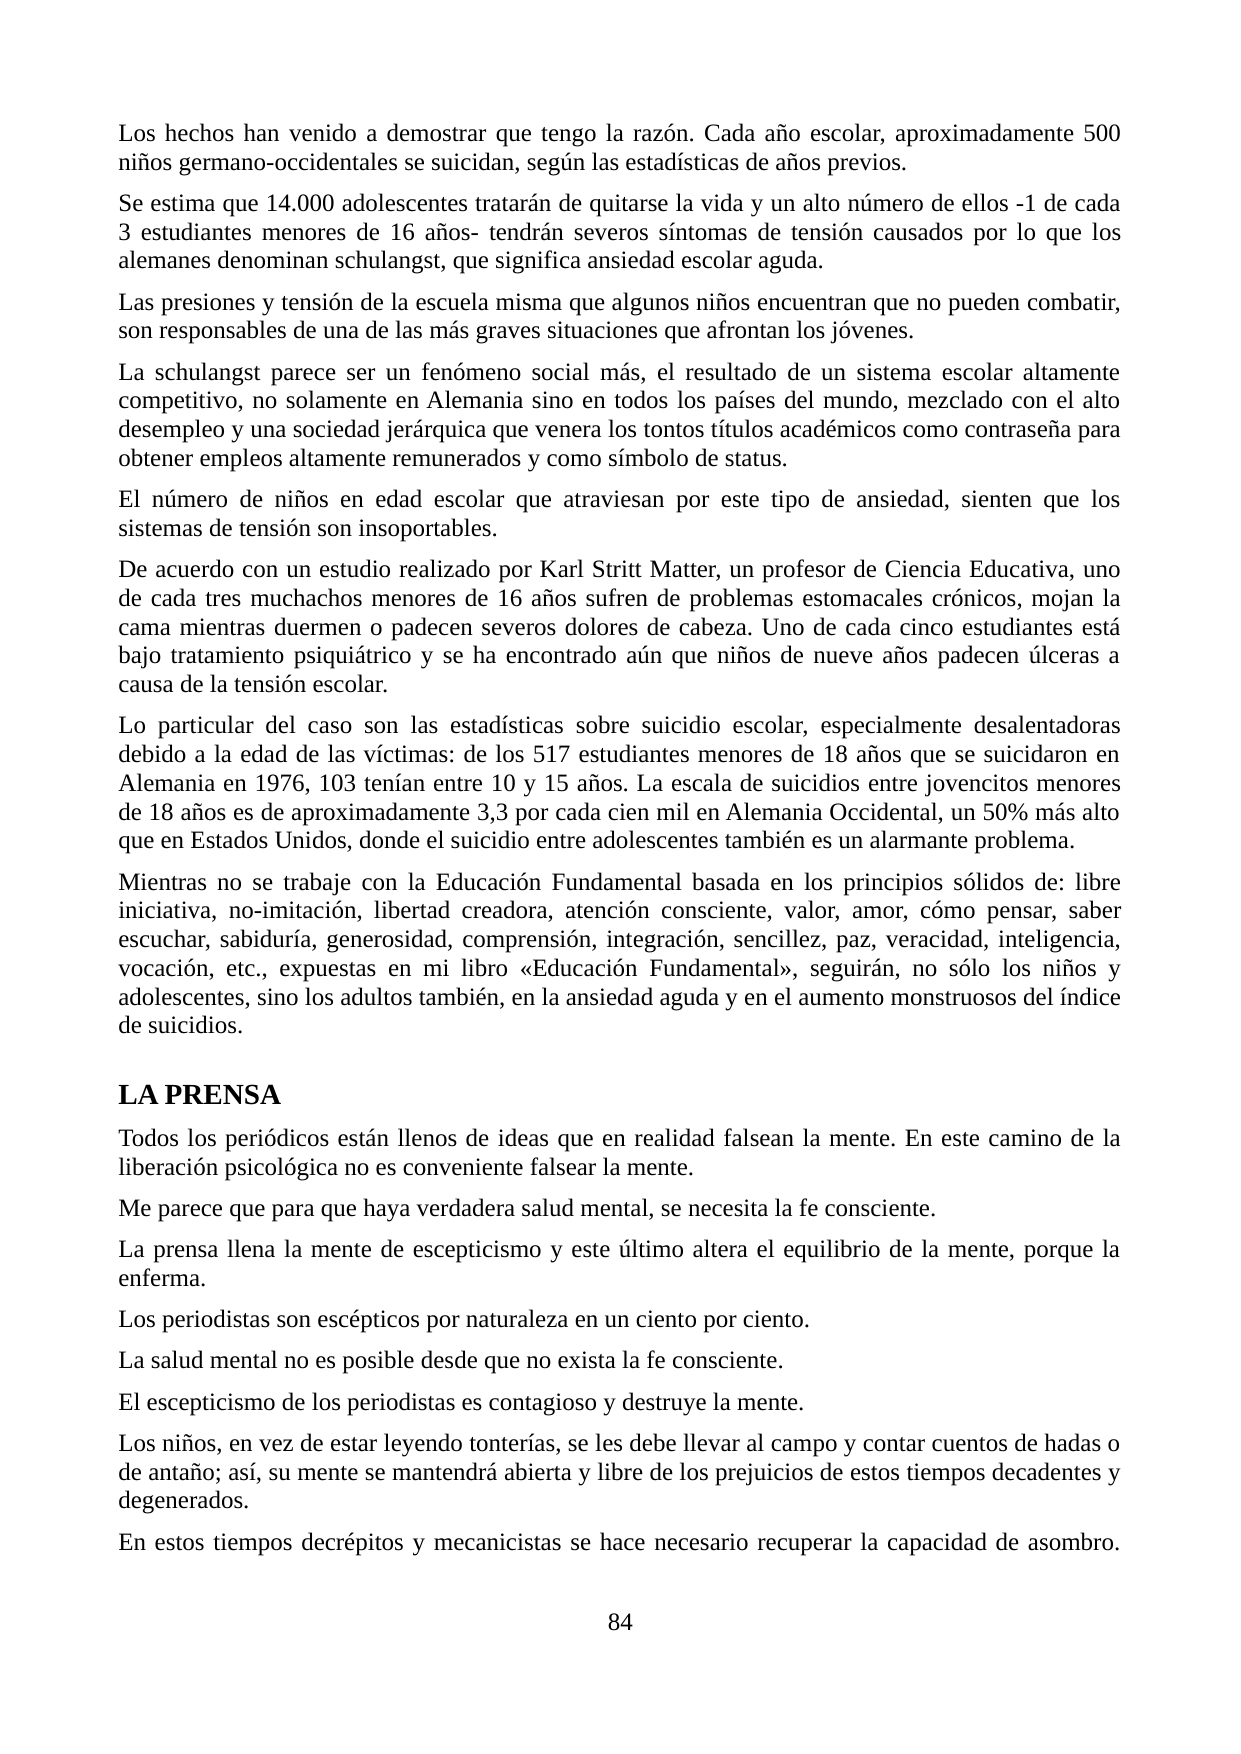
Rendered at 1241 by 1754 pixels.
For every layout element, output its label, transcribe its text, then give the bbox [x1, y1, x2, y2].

text Se estima que 14.000 adolescentes tratarán de quitarse la vida y un alto número de ellos -1 de cada 3 estudiantes menores de 16 años- tendrán severos síntomas de tensión causados por lo que los alemanes denominan schulangst, que significa ansiedad escolar aguda. [118, 188, 1122, 274]
text Todos los periódicos están llenos de ideas que en realidad falsean la mente. En este camino de la liberación psicológica no es conveniente falsear la mente. [118, 1123, 1122, 1180]
text Me parece que para que haya verdadera salud mental, se necesita la fe consciente. [118, 1193, 1122, 1222]
text La schulangst parece ser un fenómeno social más, el resultado de un sistema escolar altamente competitivo, no solamente en Alemania sino en todos los países del mundo, mezclado con el alto desempleo y una sociedad jerárquica que venera los tontos títulos académicos como contraseña para obtener empleos altamente remunerados y como símbolo de status. [118, 357, 1122, 472]
subtitle LA PRENSA [118, 1077, 1122, 1110]
text Los periodistas son escépticos por naturaleza en un ciento por ciento. [118, 1304, 1122, 1333]
text La prensa llena la mente de escepticismo y este último altera el equilibrio de la mente, porque la enferma. [118, 1234, 1122, 1292]
text El número de niños en edad escolar que atraviesan por este tipo de ansiedad, sienten que los sistemas de tensión son insoportables. [118, 484, 1122, 542]
text El escepticismo de los periodistas es contagioso y destruye la mente. [118, 1387, 1122, 1415]
text Mientras no se trabaje con la Educación Fundamental basada en los principios sólidos de: libre iniciativa, no-imitación, libertad creadora, atención consciente, valor, amor, cómo pensar, saber escuchar, sabiduría, generosidad, comprensión, integración, sencillez, paz, veracidad, inteligencia, vocación, etc., expuestas en mi libro «Educación Fundamental», seguirán, no sólo los niños y adolescentes, sino los adultos también, en la ansiedad aguda y en el aumento monstruosos del índice de suicidios. [118, 867, 1122, 1039]
text Lo particular del caso son las estadísticas sobre suicidio escolar, especialmente desalentadoras debido a la edad de las víctimas: de los 517 estudiantes menores de 18 años que se suicidaron en Alemania en 1976, 103 tenían entre 10 y 15 años. La escala de suicidios entre jovencitos menores de 18 años es de aproximadamente 3,3 por cada cien mil en Alemania Occidental, un 50% más alto que en Estados Unidos, donde el suicidio entre adolescentes también es un alarmante problema. [118, 711, 1122, 854]
text Los niños, en vez de estar leyendo tonterías, se les debe llevar al campo y contar cuentos de hadas o de antaño; así, su mente se mantendrá abierta y libre de los prejuicios de estos tiempos decadentes y degenerados. [118, 1428, 1122, 1514]
text La salud mental no es posible desde que no exista la fe consciente. [118, 1345, 1122, 1374]
text De acuerdo con un estudio realizado por Karl Stritt Matter, un profesor de Ciencia Educativa, uno de cada tres muchachos menores de 16 años sufren de problemas estomacales crónicos, mojan la cama mientras duermen o padecen severos dolores de cabeza. Uno de cada cinco estudiantes está bajo tratamiento psiquiátrico y se ha encontrado aún que niños de nueve años padecen úlceras a causa de la tensión escolar. [118, 554, 1122, 698]
text Los hechos han venido a demostrar que tengo la razón. Cada año escolar, aproximadamente 500 niños germano-occidentales se suicidan, según las estadísticas de años previos. [118, 118, 1122, 176]
text Las presiones y tensión de la escuela misma que algunos niños encuentran que no pueden combatir, son responsables de una de las más graves situaciones que afrontan los jóvenes. [118, 287, 1122, 344]
text En estos tiempos decrépitos y mecanicistas se hace necesario recuperar la capacidad de asombro. [118, 1527, 1122, 1555]
